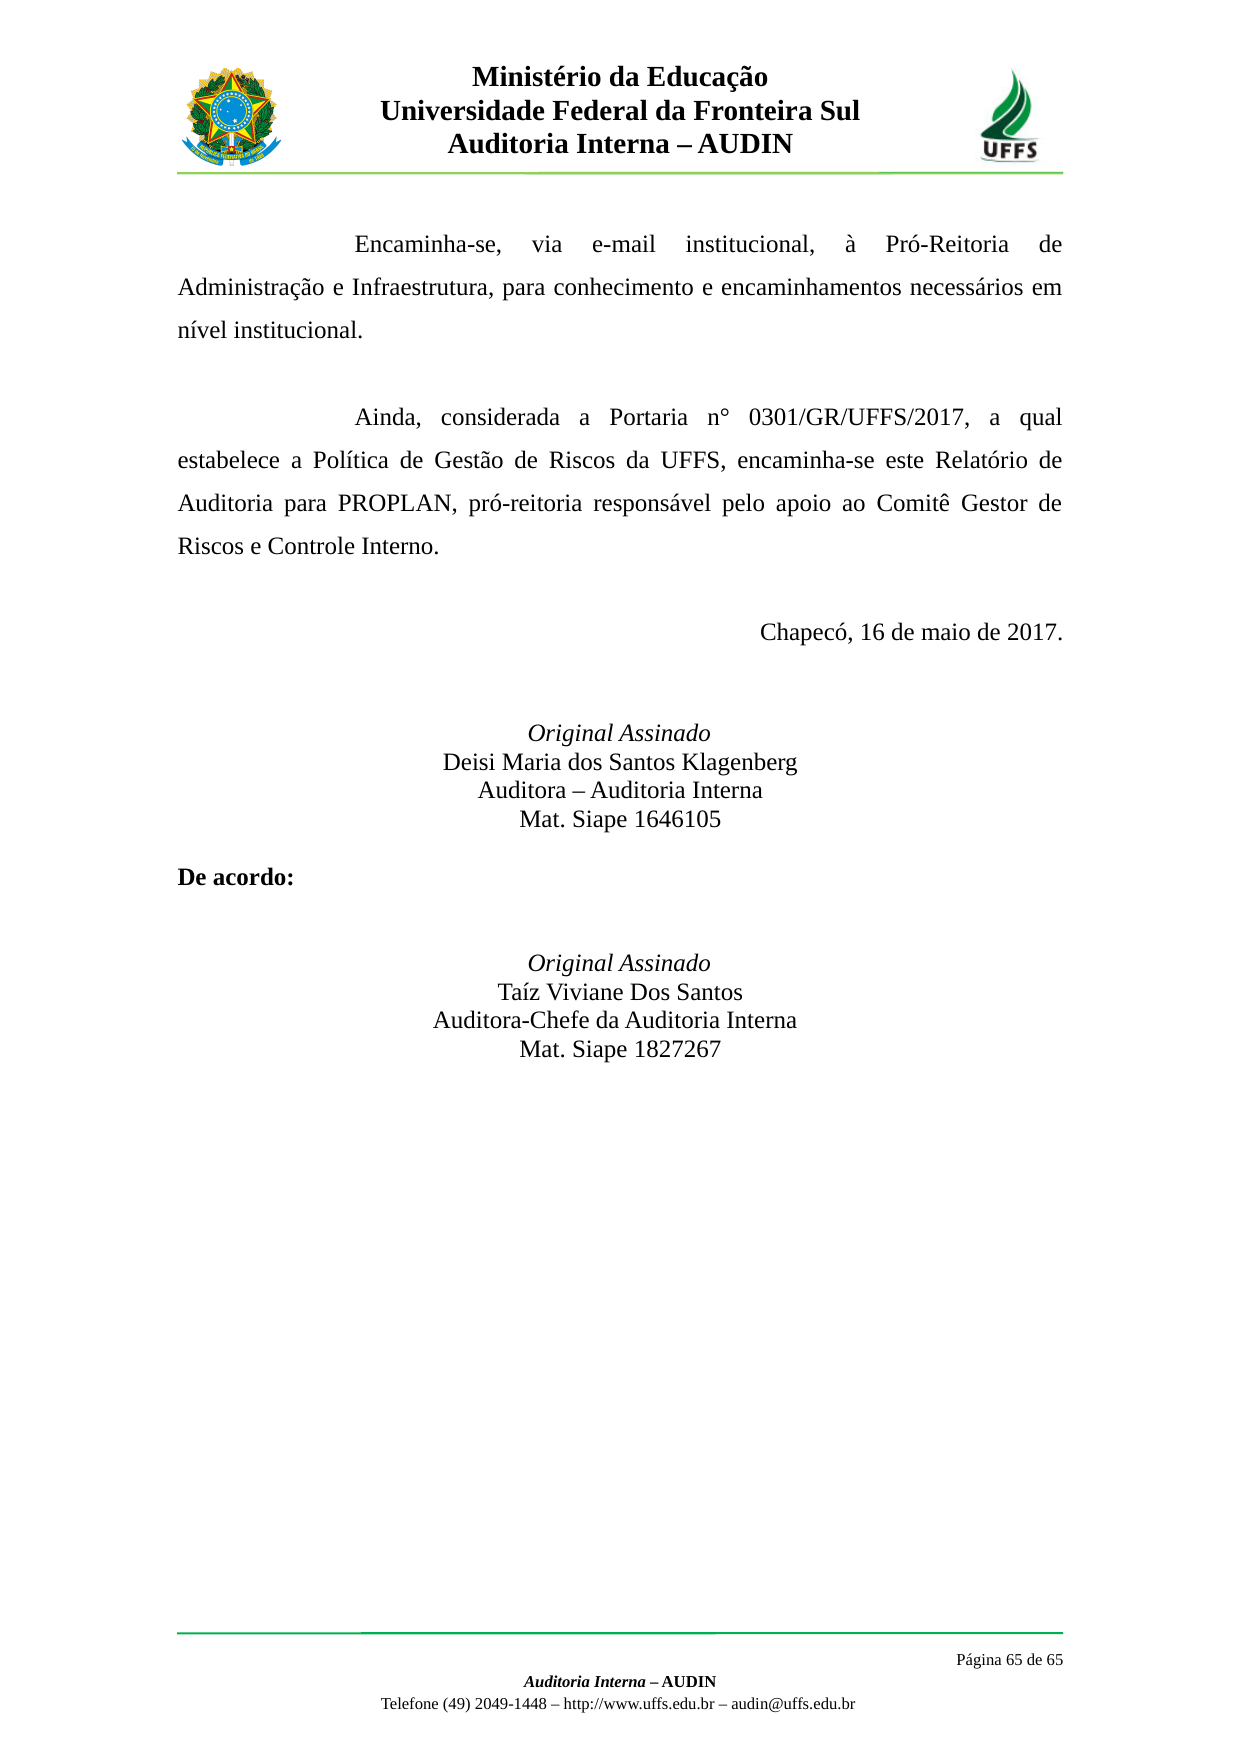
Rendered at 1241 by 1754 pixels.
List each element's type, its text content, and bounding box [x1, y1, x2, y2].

text Original Assinado [177, 718, 1063, 747]
text Taíz Viviane Dos Santos [177, 977, 1063, 1005]
picture [966, 68, 1054, 166]
text Auditora – Auditoria Interna [177, 775, 1063, 804]
text Ainda, considerada a Portaria n° 0301/GR/UFFS/2017, a qual estabelece a Política de Gestão de Riscos da UFFS, encaminha-se este Relatório de Auditoria para PROPLAN, pró-reitoria responsável pelo apoio ao Comitê Gestor de Riscos e Controle Interno. [177, 402, 1063, 560]
picture [181, 68, 282, 166]
text Chapecó, 16 de maio de 2017. [177, 617, 1063, 646]
text Mat. Siape 1827267 [177, 1034, 1063, 1063]
text Auditora-Chefe da Auditoria Interna [177, 1005, 1063, 1034]
text Mat. Siape 1646105 [177, 804, 1063, 833]
text De acordo: [177, 862, 1063, 890]
text Deisi Maria dos Santos Klagenberg [177, 747, 1063, 775]
text Original Assinado [177, 948, 1063, 977]
text Encaminha-se, via e-mail institucional, à Pró-Reitoria de Administração e Infraestrutura, para conhecimento e encaminhamentos necessários em nível institucional. [177, 229, 1063, 344]
